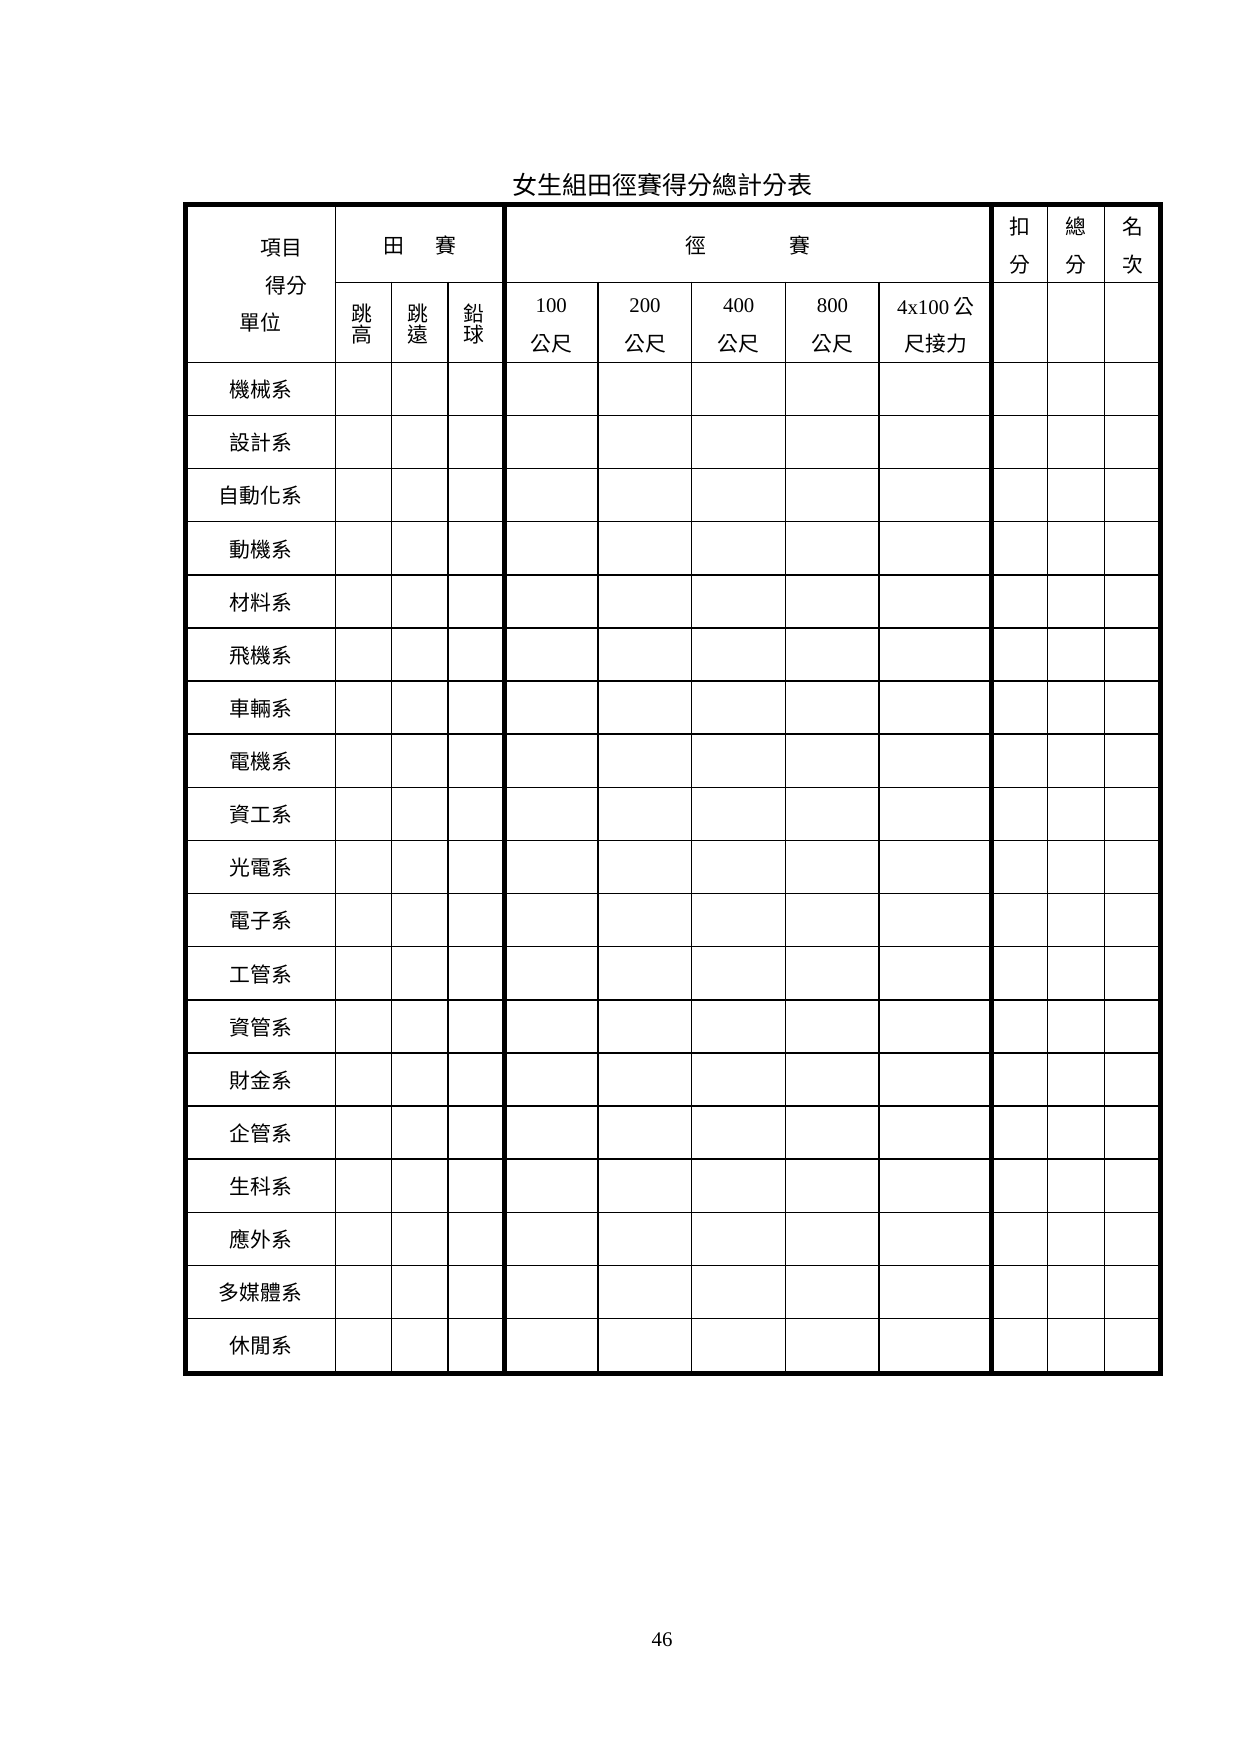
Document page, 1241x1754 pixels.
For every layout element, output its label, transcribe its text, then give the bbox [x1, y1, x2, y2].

table_cell [994, 1213, 1047, 1264]
table_cell [392, 947, 447, 999]
table_cell [1105, 1266, 1158, 1318]
table_cell [449, 1319, 502, 1371]
table_cell [507, 1266, 597, 1318]
table_cell [392, 735, 447, 786]
table_cell [507, 1213, 597, 1264]
table_cell [880, 576, 989, 627]
table_cell [994, 682, 1047, 733]
table_cell [880, 416, 989, 468]
table_header 項目 得分 單位 [188, 207, 335, 361]
table_cell [994, 1054, 1047, 1105]
table_cell [392, 788, 447, 839]
table_cell [449, 841, 502, 893]
table_cell [786, 416, 878, 468]
table_cell [507, 735, 597, 786]
table_cell [1105, 363, 1158, 414]
table_cell [392, 1001, 447, 1052]
table_cell [786, 735, 878, 786]
table_cell [392, 469, 447, 521]
table_cell [1048, 416, 1104, 468]
table_cell [994, 1107, 1047, 1158]
table_cell [880, 469, 989, 521]
table_cell [507, 788, 597, 839]
table_cell [994, 416, 1047, 468]
table_cell 材料系 [188, 576, 335, 627]
table_cell [692, 469, 785, 521]
table_cell [449, 522, 502, 574]
table_cell [1048, 363, 1104, 414]
table_cell [392, 841, 447, 893]
table_cell 電機系 [188, 735, 335, 786]
table_cell [692, 1319, 785, 1371]
table_cell [507, 1054, 597, 1105]
table_cell [336, 1001, 391, 1052]
table_cell [880, 894, 989, 946]
table_cell [336, 894, 391, 946]
table_cell [507, 629, 597, 680]
table_cell [786, 629, 878, 680]
table_cell 機械系 [188, 363, 335, 414]
table_cell [692, 788, 785, 839]
table_cell [449, 894, 502, 946]
table_cell [1105, 629, 1158, 680]
table_cell [336, 469, 391, 521]
table_cell 400 公尺 [692, 283, 785, 361]
table_cell [1048, 1319, 1104, 1371]
table_cell [392, 894, 447, 946]
table_cell [1105, 416, 1158, 468]
table_cell [336, 1213, 391, 1264]
table_cell [692, 1213, 785, 1264]
table_cell [599, 1266, 691, 1318]
table_cell [599, 1054, 691, 1105]
table_cell [507, 1160, 597, 1211]
table_cell [599, 522, 691, 574]
table_cell [449, 1001, 502, 1052]
table_cell [994, 947, 1047, 999]
table_cell [1105, 894, 1158, 946]
table_cell [786, 1213, 878, 1264]
table_cell [1105, 682, 1158, 733]
table_cell [599, 1319, 691, 1371]
table_cell [1105, 1107, 1158, 1158]
table_cell [336, 576, 391, 627]
table_cell 電子系 [188, 894, 335, 946]
table_cell [1048, 894, 1104, 946]
table_cell [994, 1001, 1047, 1052]
table_header 扣分 [994, 207, 1047, 282]
table_cell [1105, 283, 1158, 361]
table_cell [786, 522, 878, 574]
table_cell [786, 469, 878, 521]
table_cell [507, 894, 597, 946]
table_cell [880, 363, 989, 414]
text 女生組田徑賽得分總計分表 [167, 164, 1157, 202]
table_cell [692, 947, 785, 999]
table_cell [1048, 1213, 1104, 1264]
table_cell 多媒體系 [188, 1266, 335, 1318]
table_cell [599, 629, 691, 680]
table_cell [449, 629, 502, 680]
table_cell [449, 416, 502, 468]
table_cell [392, 1213, 447, 1264]
table_cell [880, 682, 989, 733]
table_cell [449, 576, 502, 627]
table_cell [1048, 469, 1104, 521]
table_cell [599, 469, 691, 521]
table_cell [1048, 682, 1104, 733]
table_cell [994, 841, 1047, 893]
table_cell [786, 894, 878, 946]
table_cell 自動化系 [188, 469, 335, 521]
table_cell 車輛系 [188, 682, 335, 733]
table_cell [599, 735, 691, 786]
table_cell [880, 1160, 989, 1211]
table_cell [786, 576, 878, 627]
table_cell [507, 576, 597, 627]
table_cell [692, 363, 785, 414]
table_cell [507, 1319, 597, 1371]
table_cell [449, 1107, 502, 1158]
table_cell [880, 947, 989, 999]
table_cell [1105, 576, 1158, 627]
table_cell [1105, 1001, 1158, 1052]
table_cell [336, 788, 391, 839]
table_cell [1105, 841, 1158, 893]
table_cell [449, 1160, 502, 1211]
table_cell [692, 1160, 785, 1211]
table_cell [1048, 283, 1104, 361]
table_cell [336, 522, 391, 574]
table_cell 企管系 [188, 1107, 335, 1158]
table_cell [392, 363, 447, 414]
table_cell [392, 416, 447, 468]
table_cell [392, 1160, 447, 1211]
table_cell 鉛球 [449, 283, 502, 361]
table_cell [599, 1001, 691, 1052]
table_cell 800 公尺 [786, 283, 878, 361]
table_cell [599, 416, 691, 468]
table_cell [994, 469, 1047, 521]
table_cell 跳高 [336, 283, 391, 361]
table_cell [449, 363, 502, 414]
table_cell [994, 629, 1047, 680]
table_cell [1048, 1001, 1104, 1052]
table_cell [880, 788, 989, 839]
table_cell [599, 1160, 691, 1211]
table_cell [880, 1054, 989, 1105]
table_cell [880, 735, 989, 786]
table_cell [994, 1160, 1047, 1211]
table_cell [994, 788, 1047, 839]
table_cell [786, 682, 878, 733]
table_cell [1105, 522, 1158, 574]
table_cell [507, 1107, 597, 1158]
table_header 田 賽 [336, 207, 502, 282]
table_cell [880, 1107, 989, 1158]
table_cell [599, 1213, 691, 1264]
table_cell [449, 788, 502, 839]
table_cell [336, 1266, 391, 1318]
table_cell 休閒系 [188, 1319, 335, 1371]
table_cell [786, 1107, 878, 1158]
table_cell [1105, 735, 1158, 786]
table_cell [507, 1001, 597, 1052]
table_cell [449, 1213, 502, 1264]
table_cell [392, 576, 447, 627]
table_cell [1048, 947, 1104, 999]
table_cell [692, 576, 785, 627]
table_cell 跳遠 [392, 283, 447, 361]
table_cell [1105, 1213, 1158, 1264]
table_cell [599, 682, 691, 733]
table_cell 飛機系 [188, 629, 335, 680]
table_cell [1105, 469, 1158, 521]
table_cell [392, 629, 447, 680]
table_cell [994, 1266, 1047, 1318]
table_cell 設計系 [188, 416, 335, 468]
table_cell 200 公尺 [599, 283, 691, 361]
table_cell [994, 1319, 1047, 1371]
table_cell [599, 841, 691, 893]
table_cell [1048, 1160, 1104, 1211]
table_cell [507, 682, 597, 733]
table_cell 應外系 [188, 1213, 335, 1264]
table_cell [507, 416, 597, 468]
table_cell [336, 735, 391, 786]
table_cell [786, 947, 878, 999]
table_cell [449, 1266, 502, 1318]
table_cell [994, 576, 1047, 627]
table_cell [392, 1107, 447, 1158]
table_cell [507, 841, 597, 893]
table_cell [880, 1213, 989, 1264]
table_cell [507, 363, 597, 414]
table_cell [392, 682, 447, 733]
table_cell [336, 1054, 391, 1105]
table_cell [880, 1319, 989, 1371]
table_cell [692, 1107, 785, 1158]
table_cell [994, 894, 1047, 946]
table_cell [786, 1319, 878, 1371]
table_header 總 分 [1048, 207, 1104, 282]
table_cell [880, 841, 989, 893]
table_cell [507, 469, 597, 521]
table_cell [1048, 1054, 1104, 1105]
table_cell [880, 629, 989, 680]
table_cell [692, 682, 785, 733]
table_cell [786, 788, 878, 839]
table_cell [786, 1054, 878, 1105]
table_cell [786, 363, 878, 414]
table_cell [1048, 735, 1104, 786]
table_cell [994, 735, 1047, 786]
table_cell 財金系 [188, 1054, 335, 1105]
table_cell [1105, 1160, 1158, 1211]
table_cell [786, 841, 878, 893]
table_cell 光電系 [188, 841, 335, 893]
table_cell [692, 522, 785, 574]
table_cell [1048, 1266, 1104, 1318]
table_cell [392, 1319, 447, 1371]
table_cell [1048, 841, 1104, 893]
table_cell [336, 1107, 391, 1158]
table_cell [994, 522, 1047, 574]
table_header 徑 賽 [507, 207, 989, 282]
table_cell [336, 363, 391, 414]
table_cell [1048, 576, 1104, 627]
table_cell [692, 1266, 785, 1318]
table_cell [692, 841, 785, 893]
table_cell [1048, 1107, 1104, 1158]
table_cell [786, 1266, 878, 1318]
table_cell [449, 735, 502, 786]
table_cell 動機系 [188, 522, 335, 574]
table_cell [336, 629, 391, 680]
table_cell [1105, 1319, 1158, 1371]
table_cell [392, 1054, 447, 1105]
table_cell [449, 682, 502, 733]
table_cell [1048, 788, 1104, 839]
table_cell [336, 1160, 391, 1211]
table_cell [336, 841, 391, 893]
table_cell [449, 469, 502, 521]
table_cell [449, 947, 502, 999]
table_cell [692, 735, 785, 786]
table_cell [599, 894, 691, 946]
table_cell [692, 1001, 785, 1052]
table_cell [692, 894, 785, 946]
table_cell [599, 788, 691, 839]
table_cell [599, 363, 691, 414]
table_cell [599, 576, 691, 627]
table_header 名次 [1105, 207, 1158, 282]
table_cell [1105, 1054, 1158, 1105]
table_cell [880, 522, 989, 574]
table_cell [786, 1160, 878, 1211]
table_cell [880, 1266, 989, 1318]
table_cell 工管系 [188, 947, 335, 999]
table_cell [336, 1319, 391, 1371]
table_cell 生科系 [188, 1160, 335, 1211]
table_cell [507, 947, 597, 999]
table_cell [392, 1266, 447, 1318]
table_cell [1048, 629, 1104, 680]
table_cell [692, 416, 785, 468]
table_cell [880, 1001, 989, 1052]
table_cell [1048, 522, 1104, 574]
table_cell 100 公尺 [507, 283, 597, 361]
table_cell [1105, 947, 1158, 999]
table_cell 4x100公尺接力 [880, 283, 989, 361]
table_cell [994, 283, 1047, 361]
table_cell [599, 947, 691, 999]
table_cell [786, 1001, 878, 1052]
table_cell [599, 1107, 691, 1158]
table_cell [507, 522, 597, 574]
table_cell [994, 363, 1047, 414]
table_cell [336, 416, 391, 468]
table_cell [692, 1054, 785, 1105]
table_cell [692, 629, 785, 680]
table_cell [1105, 788, 1158, 839]
table_cell [449, 1054, 502, 1105]
table_cell 資工系 [188, 788, 335, 839]
table_cell [336, 682, 391, 733]
table_cell [392, 522, 447, 574]
table_cell [336, 947, 391, 999]
table_cell 資管系 [188, 1001, 335, 1052]
